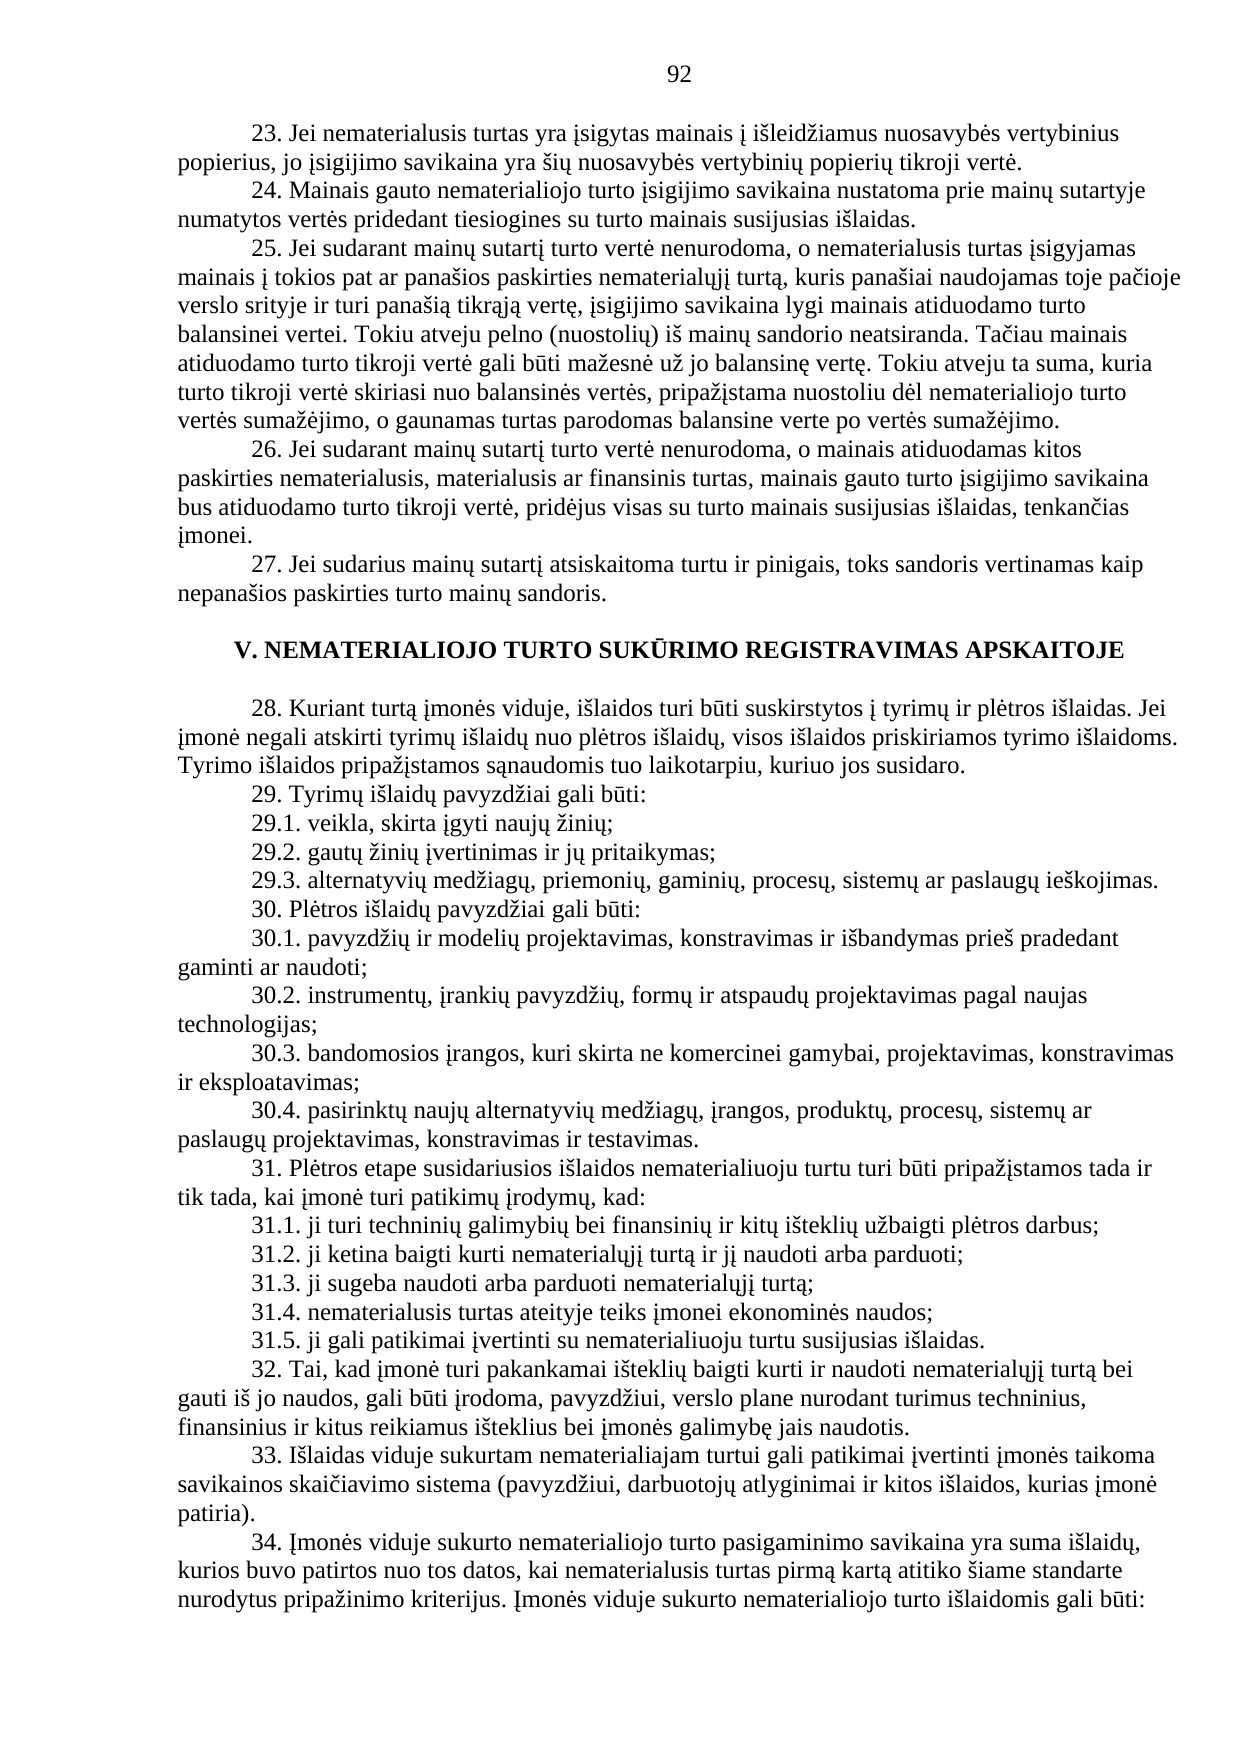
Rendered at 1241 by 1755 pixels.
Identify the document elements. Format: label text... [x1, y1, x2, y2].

text 34. Įmonės viduje sukurto nematerialiojo turto pasigaminimo savikaina yra suma išlaidų, kurios buvo patirtos nuo tos datos, kai nematerialusis turtas pirmą kartą atitiko šiame standarte nurodytus pripažinimo kriterijus. Įmonės viduje sukurto nematerialiojo turto išlaidomis gali būti: [177, 1527, 1181, 1613]
text 31.4. nematerialusis turtas ateityje teiks įmonei ekonominės naudos; [177, 1297, 1181, 1326]
text 31.5. ji gali patikimai įvertinti su nematerialiuoju turtu susijusias išlaidas. [177, 1326, 1181, 1354]
text 23. Jei nematerialusis turtas yra įsigytas mainais į išleidžiamus nuosavybės vertybinius popierius, jo įsigijimo savikaina yra šių nuosavybės vertybinių popierių tikroji vertė. [177, 118, 1181, 176]
text 29. Tyrimų išlaidų pavyzdžiai gali būti: [177, 779, 1181, 808]
text 31.3. ji sugeba naudoti arba parduoti nematerialųjį turtą; [177, 1268, 1181, 1297]
text 30. Plėtros išlaidų pavyzdžiai gali būti: [177, 894, 1181, 923]
text 29.1. veikla, skirta įgyti naujų žinių; [177, 808, 1181, 837]
text 30.4. pasirinktų naujų alternatyvių medžiagų, įrangos, produktų, procesų, sistemų ar paslaugų projektavimas, konstravimas ir testavimas. [177, 1096, 1181, 1153]
text 29.2. gautų žinių įvertinimas ir jų pritaikymas; [177, 837, 1181, 866]
text V. NEMATERIALIOJO TURTO SUKŪRIMO REGISTRAVIMAS APSKAITOJE [177, 636, 1181, 664]
text 30.1. pavyzdžių ir modelių projektavimas, konstravimas ir išbandymas prieš pradedant gaminti ar naudoti; [177, 923, 1181, 981]
text 24. Mainais gauto nematerialiojo turto įsigijimo savikaina nustatoma prie mainų sutartyje numatytos vertės pridedant tiesiogines su turto mainais susijusias išlaidas. [177, 176, 1181, 233]
text 30.2. instrumentų, įrankių pavyzdžių, formų ir atspaudų projektavimas pagal naujas technologijas; [177, 981, 1181, 1038]
text 31.1. ji turi techninių galimybių bei finansinių ir kitų išteklių užbaigti plėtros darbus; [177, 1211, 1181, 1239]
text 31.2. ji ketina baigti kurti nematerialųjį turtą ir jį naudoti arba parduoti; [177, 1239, 1181, 1268]
text 28. Kuriant turtą įmonės viduje, išlaidos turi būti suskirstytos į tyrimų ir plėtros išlaidas. Jei įmonė negali atskirti tyrimų išlaidų nuo plėtros išlaidų, visos išlaidos priskiriamos tyrimo išlaidoms. Tyrimo išlaidos pripažįstamos sąnaudomis tuo laikotarpiu, kuriuo jos susidaro. [177, 693, 1181, 779]
text 32. Tai, kad įmonė turi pakankamai išteklių baigti kurti ir naudoti nematerialųjį turtą bei gauti iš jo naudos, gali būti įrodoma, pavyzdžiui, verslo plane nurodant turimus techninius, finansinius ir kitus reikiamus išteklius bei įmonės galimybę jais naudotis. [177, 1354, 1181, 1441]
text 29.3. alternatyvių medžiagų, priemonių, gaminių, procesų, sistemų ar paslaugų ieškojimas. [177, 866, 1181, 894]
text 31. Plėtros etape susidariusios išlaidos nematerialiuoju turtu turi būti pripažįstamos tada ir tik tada, kai įmonė turi patikimų įrodymų, kad: [177, 1153, 1181, 1211]
text 33. Išlaidas viduje sukurtam nematerialiajam turtui gali patikimai įvertinti įmonės taikoma savikainos skaičiavimo sistema (pavyzdžiui, darbuotojų atlyginimai ir kitos išlaidos, kurias įmonė patiria). [177, 1441, 1181, 1527]
text 26. Jei sudarant mainų sutartį turto vertė nenurodoma, o mainais atiduodamas kitos paskirties nematerialusis, materialusis ar finansinis turtas, mainais gauto turto įsigijimo savikaina bus atiduodamo turto tikroji vertė, pridėjus visas su turto mainais susijusias išlaidas, tenkančias įmonei. [177, 434, 1181, 549]
text 25. Jei sudarant mainų sutartį turto vertė nenurodoma, o nematerialusis turtas įsigyjamas mainais į tokios pat ar panašios paskirties nematerialųjį turtą, kuris panašiai naudojamas toje pačioje verslo srityje ir turi panašią tikrąją vertę, įsigijimo savikaina lygi mainais atiduodamo turto balansinei vertei. Tokiu atveju pelno (nuostolių) iš mainų sandorio neatsiranda. Tačiau mainais atiduodamo turto tikroji vertė gali būti mažesnė už jo balansinę vertę. Tokiu atveju ta suma, kuria turto tikroji vertė skiriasi nuo balansinės vertės, pripažįstama nuostoliu dėl nematerialiojo turto vertės sumažėjimo, o gaunamas turtas parodomas balansine verte po vertės sumažėjimo. [177, 233, 1181, 434]
text 30.3. bandomosios įrangos, kuri skirta ne komercinei gamybai, projektavimas, konstravimas ir eksploatavimas; [177, 1038, 1181, 1096]
text 27. Jei sudarius mainų sutartį atsiskaitoma turtu ir pinigais, toks sandoris vertinamas kaip nepanašios paskirties turto mainų sandoris. [177, 549, 1181, 607]
